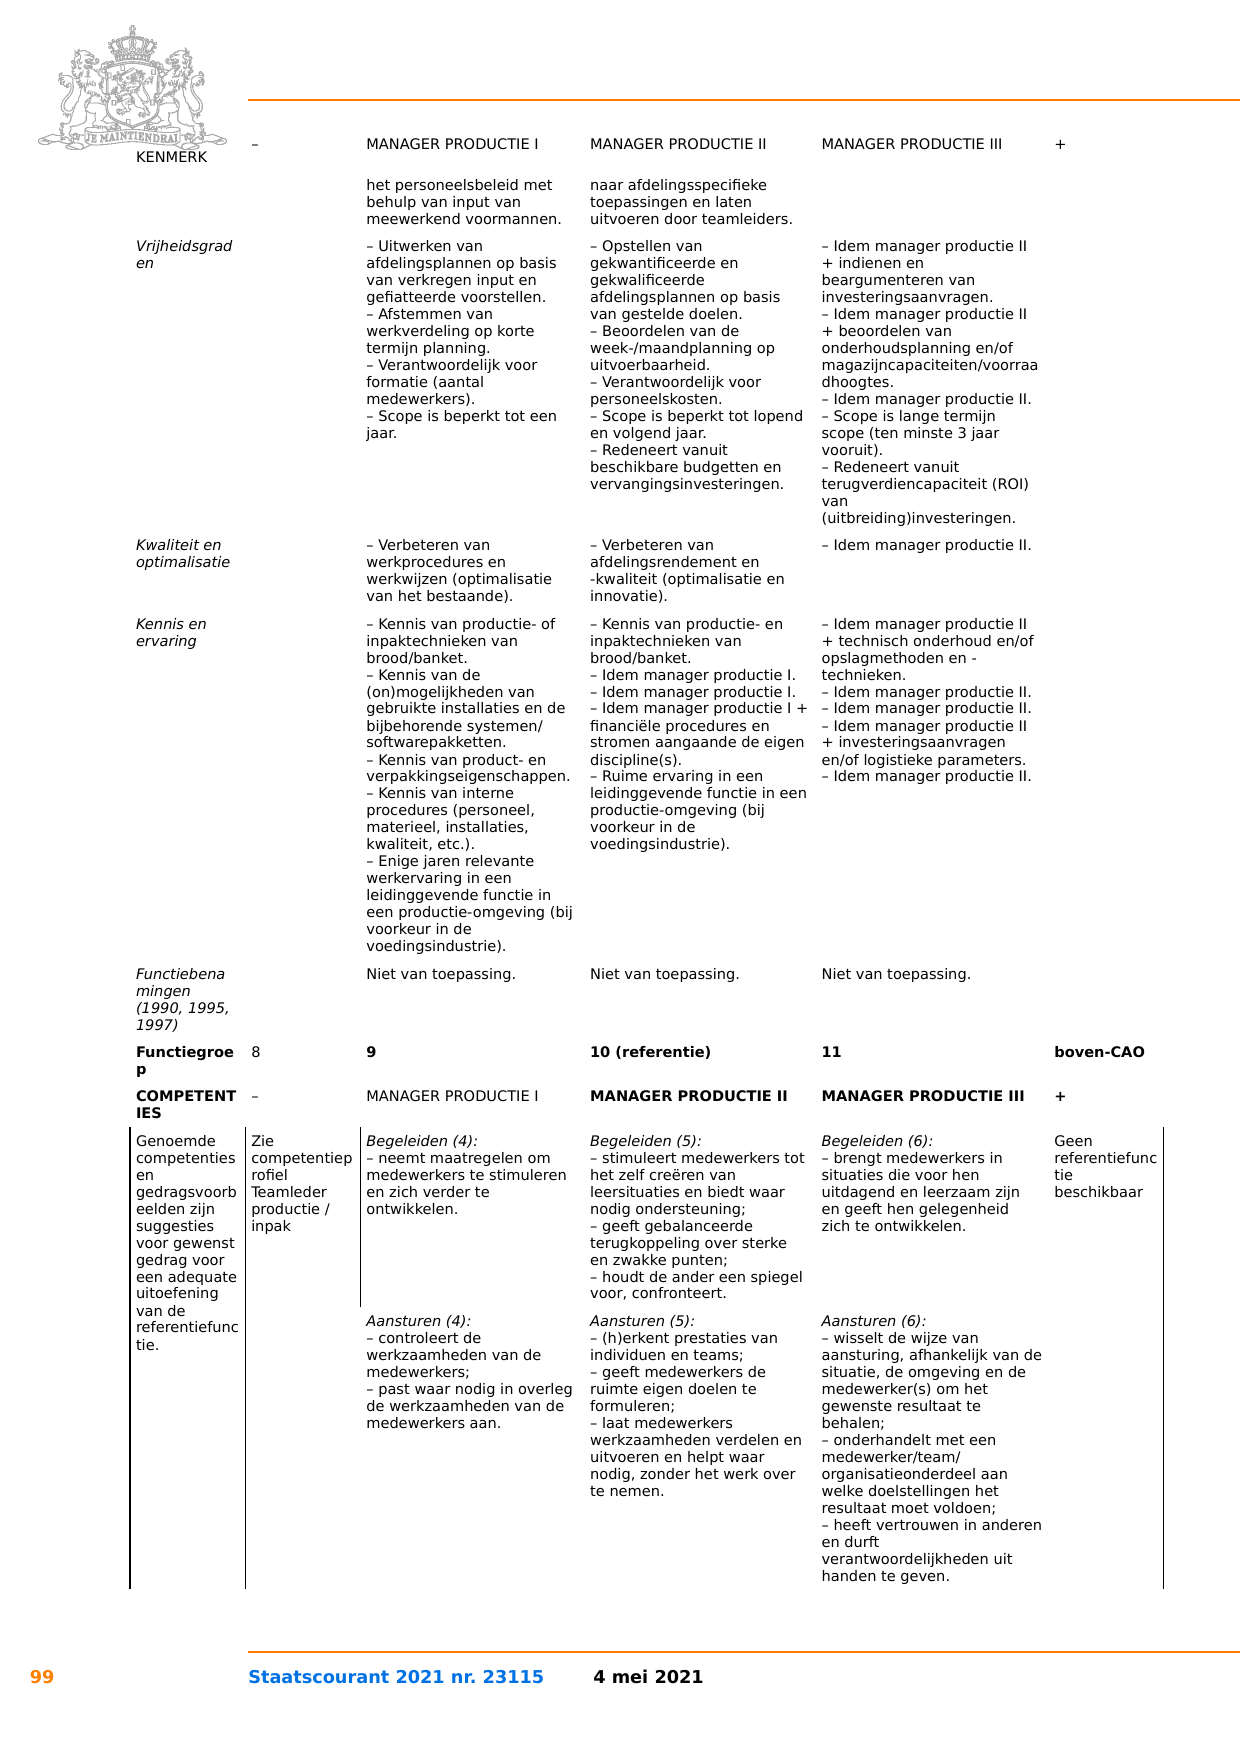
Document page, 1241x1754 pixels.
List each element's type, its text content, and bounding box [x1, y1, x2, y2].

table_header MANAGER PRODUCTIE II [585, 131, 815, 171]
table_header – [246, 131, 360, 171]
table_cell – Kennis van productie- en inpaktechnieken van brood/banket. – Idem manager productie I. – Idem manager productie I. – Idem manager productie I + financiële procedures en stromen aangaande de eigen discipline(s). – Ruime ervaring in een leidinggevende functie in een productie-omgeving (bij voorkeur in de voedingsindustrie). [585, 611, 815, 960]
table_cell Zie competentieprofiel Teamleder productie / inpak [246, 1128, 360, 1589]
table_header MANAGER PRODUCTIE I [361, 131, 584, 171]
table_cell Kennis en ervaring [131, 611, 245, 960]
table_cell Niet van toepassing. [585, 961, 815, 1038]
table_cell Begeleiden (5): – stimuleert medewerkers tot het zelf creëren van leersituaties en biedt waar nodig ondersteuning; – geeft gebalanceerde terugkoppeling over sterke en zwakke punten; – houdt de ander een spiegel voor, confronteert. [585, 1128, 815, 1307]
table_cell Aansturen (4): – controleert de werkzaamheden van de medewerkers; – past waar nodig in overleg de werkzaamheden van de medewerkers aan. [361, 1308, 584, 1589]
table_cell Aansturen (6): – wisselt de wijze van aansturing, afhankelijk van de situatie, de omgeving en de medewerker(s) om het gewenste resultaat te behalen; – onderhandelt met een medewerker/team/ organisatieonderdeel aan welke doelstellingen het resultaat moet voldoen; – heeft vertrouwen in anderen en durft verantwoordelijkheden uit handen te geven. [816, 1308, 1048, 1589]
table_cell – Verbeteren van werkprocedures en werkwijzen (optimalisatie van het bestaande). [361, 533, 584, 610]
table_cell 8 [246, 1039, 360, 1082]
table_cell Niet van toepassing. [816, 961, 1048, 1038]
table_cell 9 [361, 1039, 584, 1082]
table_cell Kwaliteit en optimalisatie [131, 533, 245, 610]
table_cell Begeleiden (4): – neemt maatregelen om medewerkers te stimuleren en zich verder te ontwikkelen. [361, 1128, 584, 1307]
table_cell Functiebenamingen (1990, 1995, 1997) [131, 961, 245, 1038]
table_cell – Uitwerken van afdelingsplannen op basis van verkregen input en gefiatteerde voorstellen. – Afstemmen van werkverdeling op korte termijn planning. – Verantwoordelijk voor formatie (aantal medewerkers). – Scope is beperkt tot een jaar. [361, 234, 584, 531]
table_cell [816, 172, 1048, 232]
table_cell boven-CAO [1049, 1039, 1163, 1082]
table_cell Functiegroep [131, 1039, 245, 1082]
table_cell – Idem manager productie II + technisch onderhoud en/of opslagmethoden en -technieken. – Idem manager productie II. – Idem manager productie II. – Idem manager productie II + investeringsaanvragen en/of logistieke parameters. – Idem manager productie II. [816, 611, 1048, 960]
table_cell naar afdelingsspecifieke toepassingen en laten uitvoeren door teamleiders. [585, 172, 815, 232]
table_cell Begeleiden (6): – brengt medewerkers in situaties die voor hen uitdagend en leerzaam zijn en geeft hen gelegenheid zich te ontwikkelen. [816, 1128, 1048, 1307]
table_cell – [246, 1084, 360, 1127]
table_header + [1049, 131, 1163, 171]
table_header KENMERK [131, 131, 245, 171]
table_header MANAGER PRODUCTIE III [816, 131, 1048, 171]
table_cell [131, 172, 245, 232]
table_cell – Idem manager productie II + indienen en beargumenteren van investeringsaanvragen. – Idem manager productie II + beoordelen van onderhoudsplanning en/of magazijncapaciteiten/voorraadhoogtes. – Idem manager productie II. – Scope is lange termijn scope (ten minste 3 jaar vooruit). – Redeneert vanuit terugverdiencapaciteit (ROI) van (uitbreiding)investeringen. [816, 234, 1048, 531]
picture [38, 25, 227, 150]
table_cell Aansturen (5): – (h)erkent prestaties van individuen en teams; – geeft medewerkers de ruimte eigen doelen te formuleren; – laat medewerkers werkzaamheden verdelen en uitvoeren en helpt waar nodig, zonder het werk over te nemen. [585, 1308, 815, 1589]
table_cell MANAGER PRODUCTIE III [816, 1084, 1048, 1127]
table_cell Genoemde competenties en gedragsvoorbeelden zijn suggesties voor gewenst gedrag voor een adequate uitoefening van de referentiefunctie. [131, 1128, 245, 1589]
table_cell MANAGER PRODUCTIE II [585, 1084, 815, 1127]
table_cell – Idem manager productie II. [816, 533, 1048, 610]
table_cell Niet van toepassing. [361, 961, 584, 1038]
table_cell Vrijheidsgraden [131, 234, 245, 531]
table_cell COMPETENTIES [131, 1084, 245, 1127]
table_cell 11 [816, 1039, 1048, 1082]
table_cell Geen referentiefunctie beschikbaar [1049, 1128, 1163, 1589]
table_cell + [1049, 1084, 1163, 1127]
table_cell [1049, 172, 1163, 1038]
table_cell het personeelsbeleid met behulp van input van meewerkend voormannen. [361, 172, 584, 232]
table_cell 10 (referentie) [585, 1039, 815, 1082]
table_cell MANAGER PRODUCTIE I [361, 1084, 584, 1127]
table_cell – Opstellen van gekwantificeerde en gekwalificeerde afdelingsplannen op basis van gestelde doelen. – Beoordelen van de week-/maandplanning op uitvoerbaarheid. – Verantwoordelijk voor personeelskosten. – Scope is beperkt tot lopend en volgend jaar. – Redeneert vanuit beschikbare budgetten en vervangingsinvesteringen. [585, 234, 815, 531]
table_cell – Kennis van productie- of inpaktechnieken van brood/banket. – Kennis van de (on)mogelijkheden van gebruikte installaties en de bijbehorende systemen/ softwarepakketten. – Kennis van product- en verpakkingseigenschappen. – Kennis van interne procedures (personeel, materieel, installaties, kwaliteit, etc.). – Enige jaren relevante werkervaring in een leidinggevende functie in een productie-omgeving (bij voorkeur in de voedingsindustrie). [361, 611, 584, 960]
table_cell [246, 172, 360, 1038]
table_cell – Verbeteren van afdelingsrendement en ‑kwaliteit (optimalisatie en innovatie). [585, 533, 815, 610]
